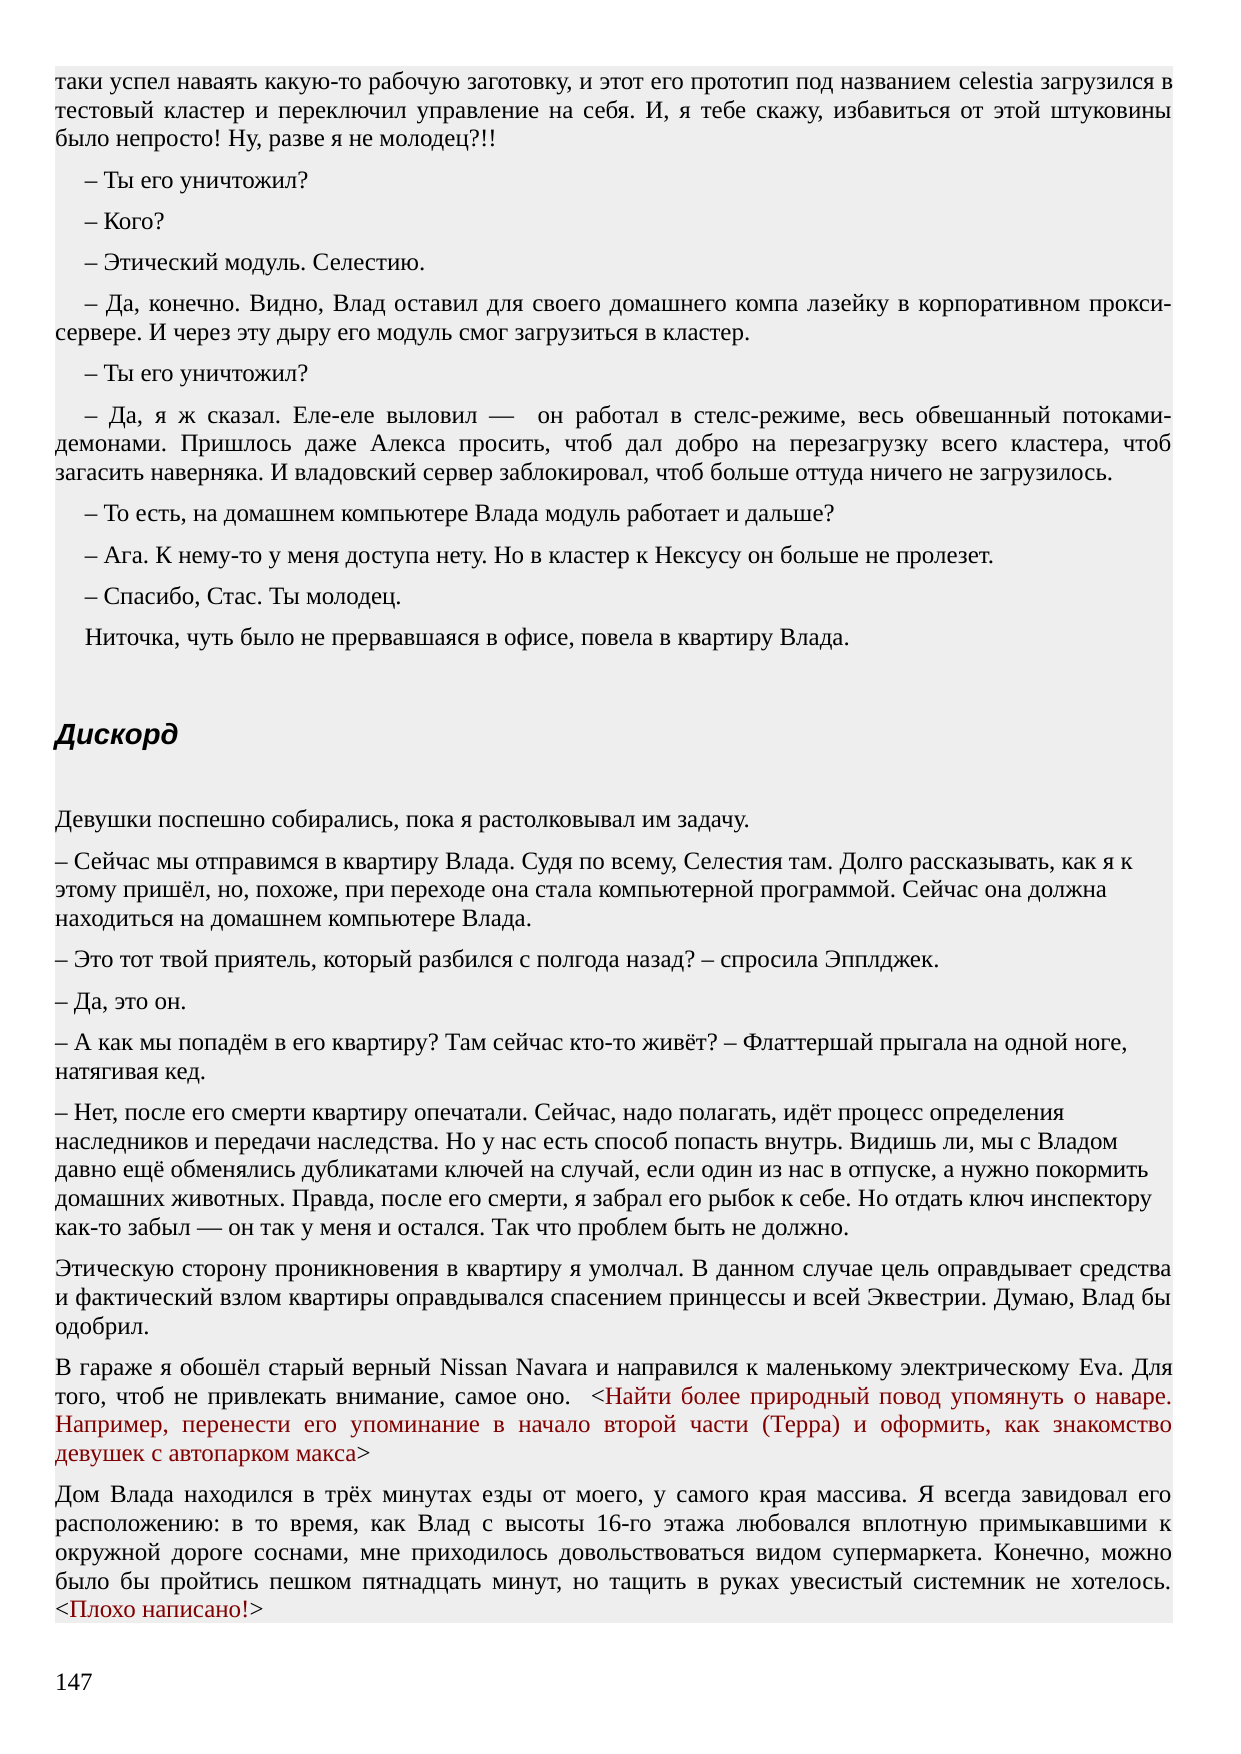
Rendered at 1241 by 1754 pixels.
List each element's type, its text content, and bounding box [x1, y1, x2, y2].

text – Кого? [55, 206, 1173, 235]
text – Сейчас мы отправимся в квартиру Влада. Судя по всему, Селестия там. Долго рассказывать, как я к этому пришёл, но, похоже, при переходе она стала компьютерной программой. Сейчас она должна находиться на домашнем компьютере Влада. [55, 846, 1173, 932]
text Девушки поспешно собирались, пока я растолковывал им задачу. [55, 804, 1173, 833]
text – Да, конечно. Видно, Влад оставил для своего домашнего компа лазейку в корпоративном прокси-сервере. И через эту дыру его модуль смог загрузиться в кластер. [55, 288, 1173, 346]
text – Спасибо, Стас. Ты молодец. [55, 581, 1173, 610]
text Этическую сторону проникновения в квартиру я умолчал. В данном случае цель оправдывает средства и фактический взлом квартиры оправдывался спасением принцессы и всей Эквестрии. Думаю, Влад бы одобрил. [55, 1253, 1173, 1339]
text – Ага. К нему-то у меня доступа нету. Но в кластер к Нексусу он больше не пролезет. [55, 540, 1173, 568]
text – Этический модуль. Селестию. [55, 247, 1173, 276]
text Дом Влада находился в трёх минутах езды от моего, у самого края массива. Я всегда завидовал его расположению: в то время, как Влад с высоты 16-го этажа любовался вплотную примыкавшими к окружной дороге соснами, мне приходилось довольствоваться видом супермаркета. Конечно, можно было бы пройтись пешком пятнадцать минут, но тащить в руках увесистый системник не хотелось. <Плохо написано!> [55, 1479, 1173, 1623]
text – Да, я ж сказал. Еле-еле выловил — он работал в стелс-режиме, весь обвешанный потоками-демонами. Пришлось даже Алекса просить, чтоб дал добро на перезагрузку всего кластера, чтоб загасить наверняка. И владовский сервер заблокировал, чтоб больше оттуда ничего не загрузилось. [55, 400, 1173, 486]
text – Нет, после его смерти квартиру опечатали. Сейчас, надо полагать, идёт процесс определения наследников и передачи наследства. Но у нас есть способ попасть внутрь. Видишь ли, мы с Владом давно ещё обменялись дубликатами ключей на случай, если один из нас в отпуске, а нужно покормить домашних животных. Правда, после его смерти, я забрал его рыбок к себе. Но отдать ключ инспектору как-то забыл — он так у меня и остался. Так что проблем быть не должно. [55, 1097, 1173, 1241]
text Ниточка, чуть было не прервавшаяся в офисе, повела в квартиру Влада. [55, 622, 1173, 651]
text – Ты его уничтожил? [55, 165, 1173, 193]
text – То есть, на домашнем компьютере Влада модуль работает и дальше? [55, 498, 1173, 527]
subtitle Дискорд [55, 717, 1173, 751]
text таки успел наваять какую-то рабочую заготовку, и этот его прототип под названием celestia загрузился в тестовый кластер и переключил управление на себя. И, я тебе скажу, избавиться от этой штуковины было непросто! Ну, разве я не молодец?!! [55, 66, 1173, 152]
text – Ты его уничтожил? [55, 358, 1173, 387]
text – Да, это он. [55, 986, 1173, 1014]
text – Это тот твой приятель, который разбился с полгода назад? – спросила Эпплджек. [55, 944, 1173, 973]
text – А как мы попадём в его квартиру? Там сейчас кто-то живёт? – Флаттершай прыгала на одной ноге, натягивая кед. [55, 1027, 1173, 1084]
text В гараже я обошёл старый верный Nissan Navara и направился к маленькому электрическому Eva. Для того, чтоб не привлекать внимание, самое оно. <Найти более природный повод упомянуть о наваре. Например, перенести его упоминание в начало второй части (Терра) и оформить, как знакомство девушек с автопарком макса> [55, 1352, 1173, 1467]
